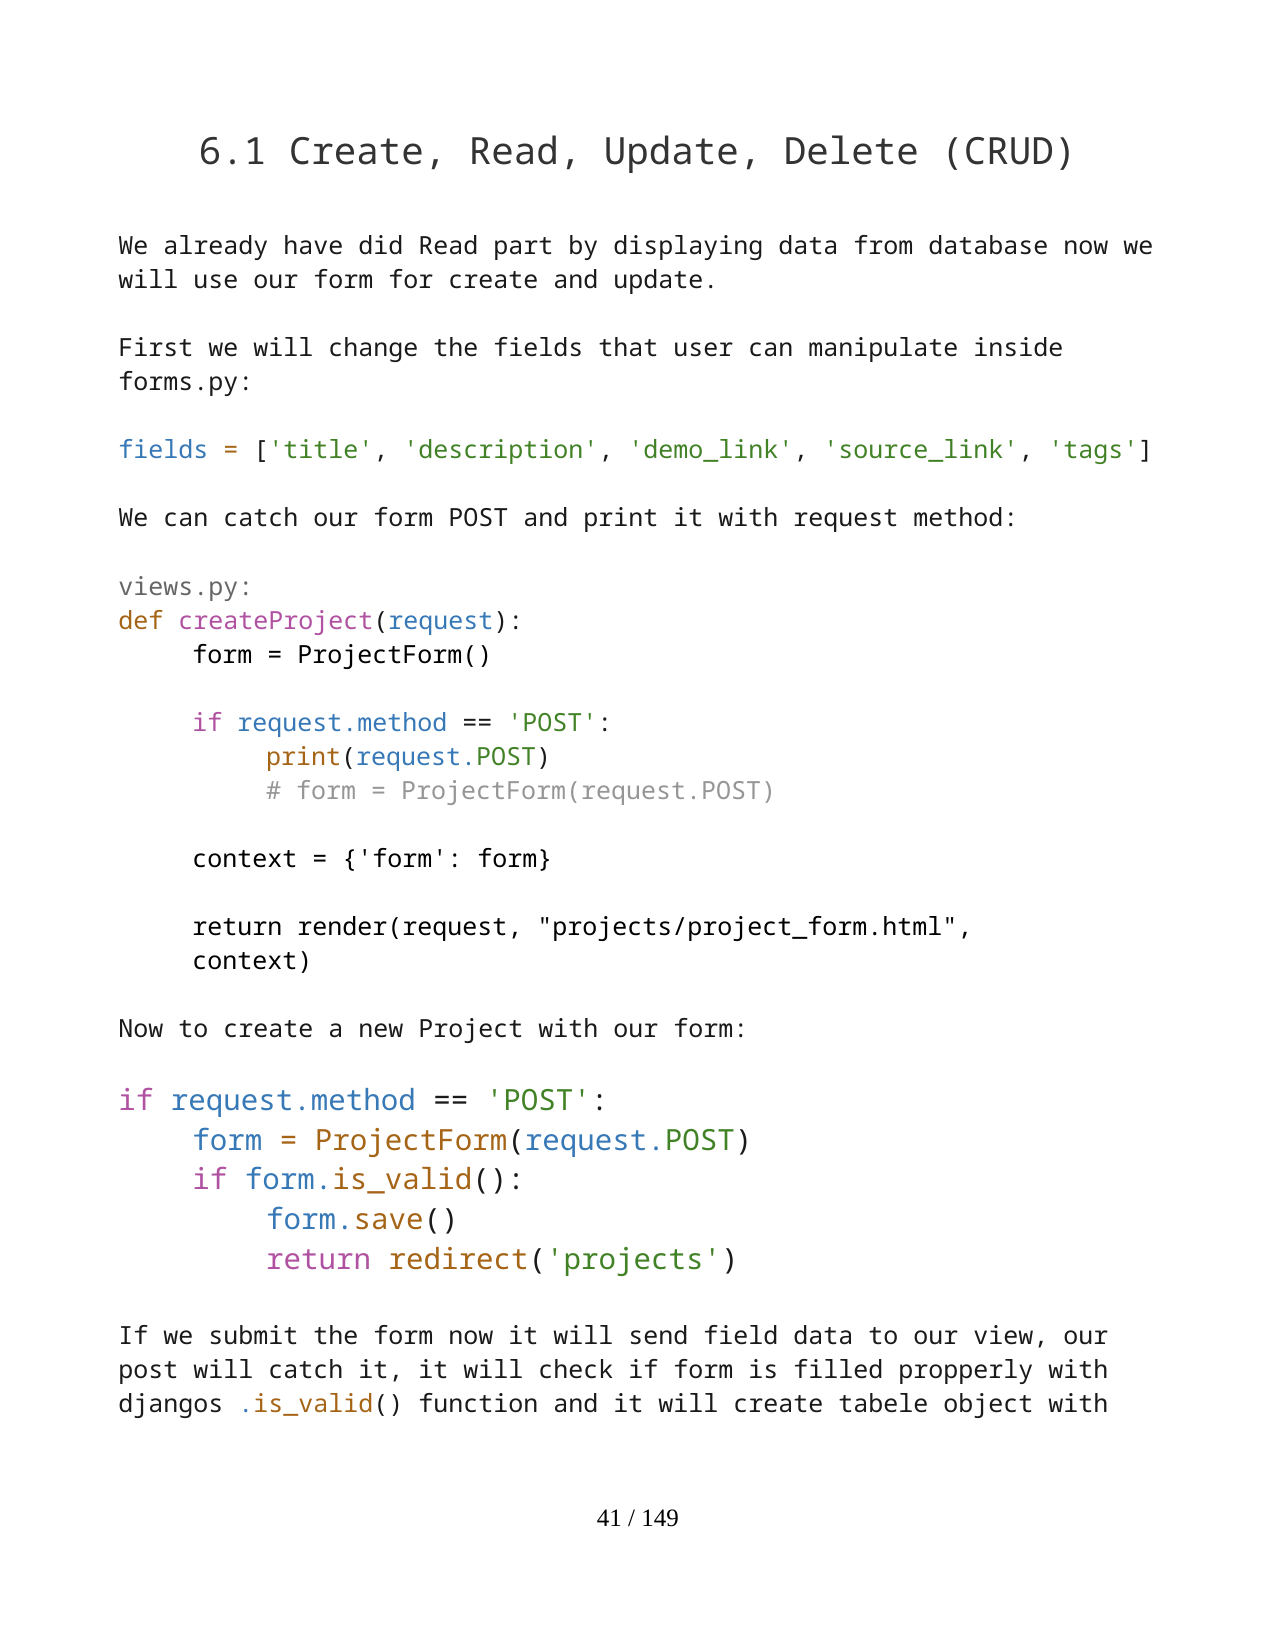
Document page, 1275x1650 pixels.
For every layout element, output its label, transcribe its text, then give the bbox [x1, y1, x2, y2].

text views.py: [118, 568, 1157, 602]
text fields = ['title', 'description', 'demo_link', 'source_link', 'tags'] [118, 432, 1157, 466]
text return redirect('projects') [118, 1238, 1157, 1278]
text We can catch our form POST and print it with request method: [118, 500, 1157, 534]
text First we will change the fields that user can manipulate inside forms.py: [118, 330, 1157, 398]
text form = ProjectForm() [118, 636, 1157, 670]
text return render(request, "projects/project_form.html", context) [118, 909, 1157, 977]
text if form.is_valid(): [118, 1158, 1157, 1198]
text Now to create a new Project with our form: [118, 1011, 1157, 1045]
text context = {'form': form} [118, 841, 1157, 909]
text form.save() [118, 1198, 1157, 1238]
subtitle 6.1 Create, Read, Update, Delete (CRUD) [118, 124, 1157, 175]
text if request.method == 'POST': [118, 704, 1157, 738]
text # form = ProjectForm(request.POST) [118, 773, 1157, 807]
text If we submit the form now it will send field data to our view, our post will catch it, it will check if form is filled propperly with djangos .is_valid() function and it will create tabele object with [118, 1317, 1157, 1419]
text print(request.POST) [118, 738, 1157, 773]
text if request.method == 'POST': [118, 1079, 1157, 1119]
text form = ProjectForm(request.POST) [118, 1119, 1157, 1158]
text We already have did Read part by displaying data from database now we will use our form for create and update. [118, 228, 1157, 296]
text def createProject(request): [118, 602, 1157, 636]
